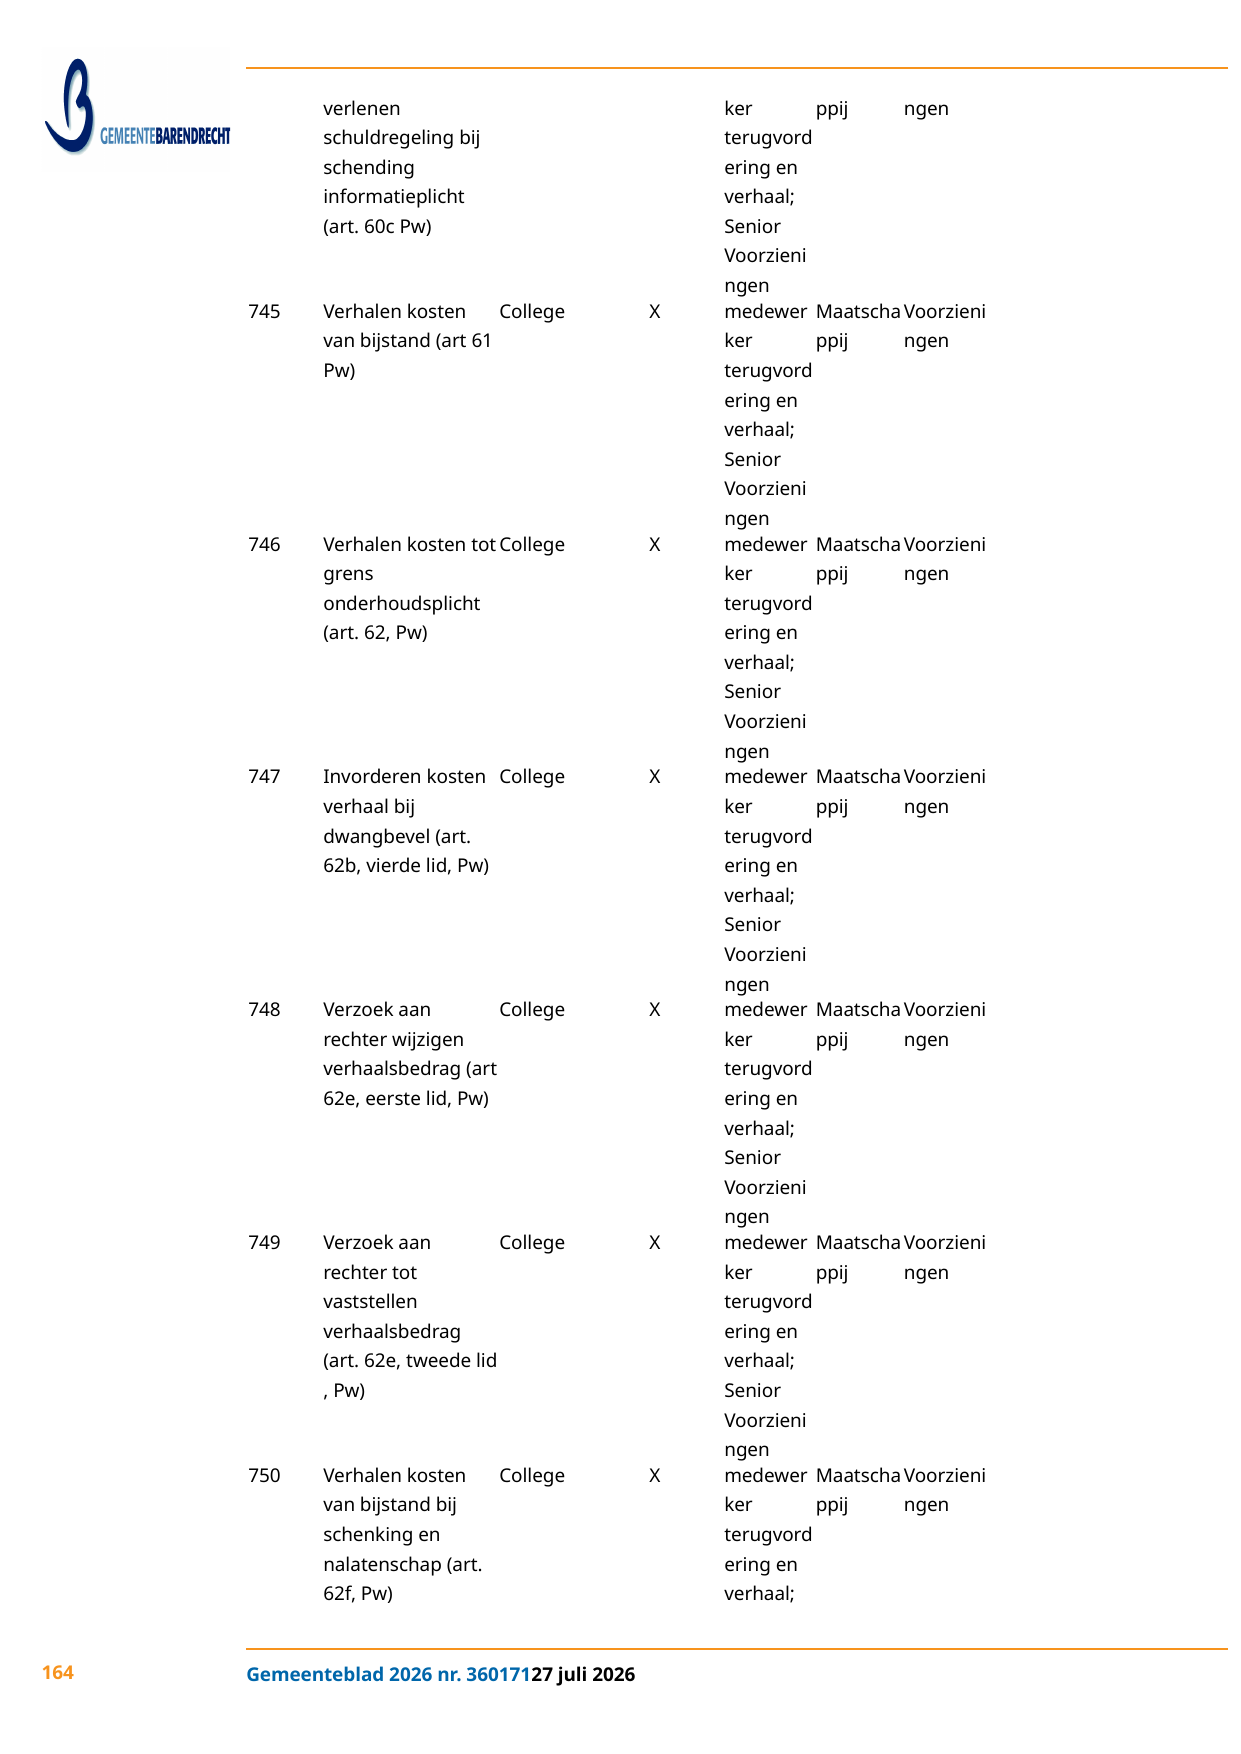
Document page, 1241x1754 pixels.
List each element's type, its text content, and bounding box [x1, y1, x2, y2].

table_cell [574, 764, 649, 996]
table_cell medewerker terugvordering en verhaal; Senior Voorzieningen [724, 298, 816, 531]
table_cell [574, 996, 649, 1229]
table_cell ppij [816, 95, 904, 298]
table_cell ngen [904, 95, 992, 298]
table_cell [992, 531, 1152, 764]
table_cell 749 [248, 1229, 323, 1462]
table_cell medewerker terugvordering en verhaal; Senior Voorzieningen [724, 764, 816, 996]
table_cell ker terugvordering en verhaal; Senior Voorzieningen [724, 95, 816, 298]
table_cell [992, 1229, 1152, 1462]
table_cell Verhalen kosten van bijstand bij schenking en nalatenschap (art. 62f, Pw) [323, 1462, 499, 1606]
table_cell [499, 95, 574, 298]
table_cell Maatschappij [816, 298, 904, 531]
table_cell College [499, 531, 574, 764]
table_cell [992, 996, 1152, 1229]
table_cell Verhalen kosten tot grens onderhoudsplicht (art. 62, Pw) [323, 531, 499, 764]
table_cell Voorzieningen [904, 531, 992, 764]
table_cell [992, 1462, 1152, 1606]
table_cell College [499, 764, 574, 996]
table_cell [574, 1462, 649, 1606]
table_cell 748 [248, 996, 323, 1229]
table_cell [992, 298, 1152, 531]
table_cell verlenen schuldregeling bij schending informatieplicht (art. 60c Pw) [323, 95, 499, 298]
table_cell Maatschappij [816, 1229, 904, 1462]
table_cell Invorderen kosten verhaal bij dwangbevel (art. 62b, vierde lid, Pw) [323, 764, 499, 996]
table_cell Verhalen kosten van bijstand (art 61 Pw) [323, 298, 499, 531]
table_cell Voorzieningen [904, 764, 992, 996]
table_cell 750 [248, 1462, 323, 1606]
table_cell X [649, 1462, 724, 1606]
table_cell [574, 531, 649, 764]
table_cell Voorzieningen [904, 298, 992, 531]
picture [41, 47, 231, 172]
table_cell [248, 95, 323, 298]
table_cell [574, 95, 649, 298]
table_cell College [499, 1462, 574, 1606]
table_cell X [649, 764, 724, 996]
table_cell Voorzieningen [904, 1229, 992, 1462]
table_cell [649, 95, 724, 298]
table_cell [574, 1229, 649, 1462]
table_cell 745 [248, 298, 323, 531]
table_cell Maatschappij [816, 764, 904, 996]
table_cell 747 [248, 764, 323, 996]
table_cell [574, 298, 649, 531]
table_cell medewerker terugvordering en verhaal; Senior Voorzieningen [724, 996, 816, 1229]
table_cell medewerker terugvordering en verhaal; [724, 1462, 816, 1606]
table_cell medewerker terugvordering en verhaal; Senior Voorzieningen [724, 1229, 816, 1462]
table_cell Verzoek aan rechter wijzigen verhaalsbedrag (art 62e, eerste lid, Pw) [323, 996, 499, 1229]
table_cell College [499, 298, 574, 531]
table_cell Maatschappij [816, 996, 904, 1229]
table_cell X [649, 298, 724, 531]
table_cell Maatschappij [816, 1462, 904, 1606]
table_cell College [499, 996, 574, 1229]
table_cell X [649, 996, 724, 1229]
table_cell [992, 95, 1152, 298]
table_cell Voorzieningen [904, 1462, 992, 1606]
table_cell Maatschappij [816, 531, 904, 764]
table_cell Verzoek aan rechter tot vaststellen verhaalsbedrag (art. 62e, tweede lid , Pw) [323, 1229, 499, 1462]
table_cell [992, 764, 1152, 996]
table_cell medewerker terugvordering en verhaal; Senior Voorzieningen [724, 531, 816, 764]
table_cell 746 [248, 531, 323, 764]
table_cell Voorzieningen [904, 996, 992, 1229]
table_cell College [499, 1229, 574, 1462]
table_cell X [649, 1229, 724, 1462]
table_cell X [649, 531, 724, 764]
